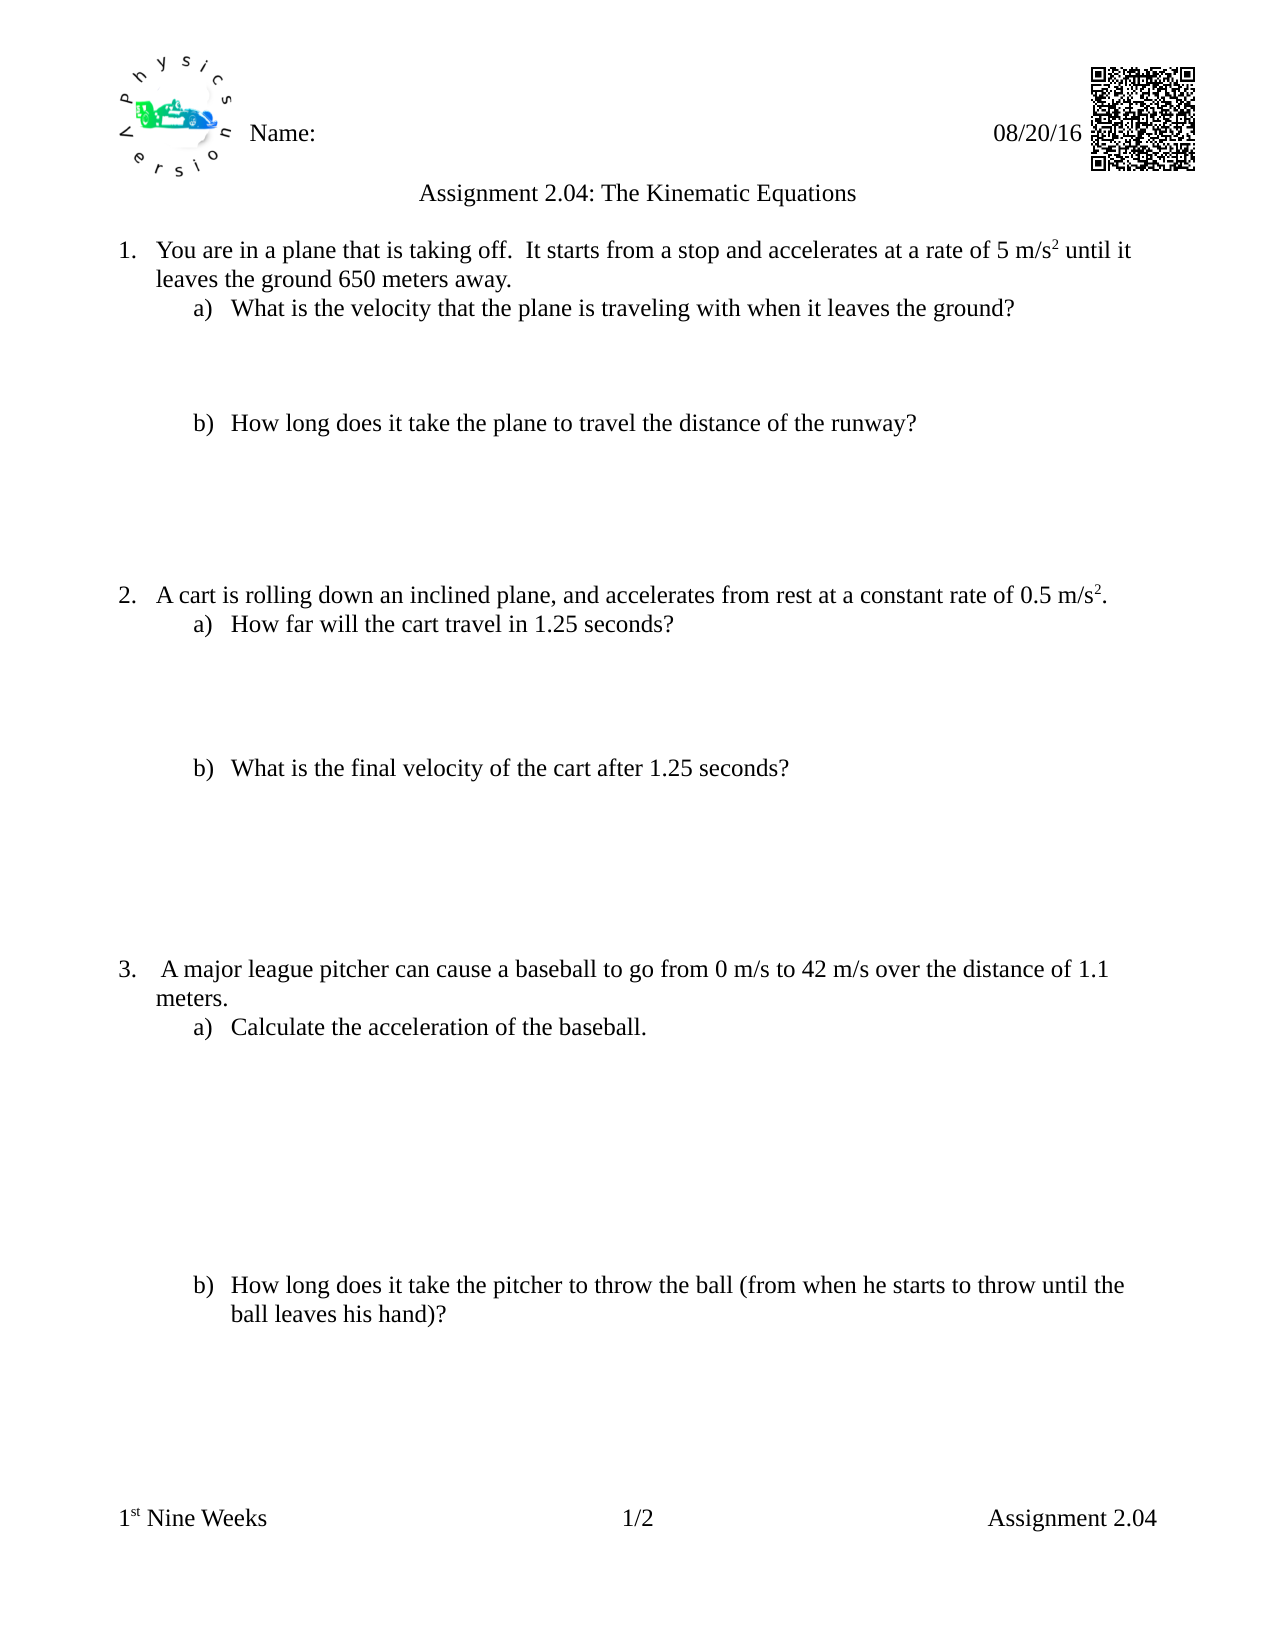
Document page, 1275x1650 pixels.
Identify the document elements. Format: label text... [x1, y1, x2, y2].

list How far will the cart travel in 1.25 seconds? [193, 609, 1157, 638]
text Assignment 2.04: The Kinematic Equations [118, 176, 1157, 207]
picture [119, 56, 232, 177]
picture [1082, 58, 1203, 179]
list How long does it take the plane to travel the distance of the runway? [193, 408, 1157, 437]
list A major league pitcher can cause a baseball to go from 0 m/s to 42 m/s over the distance of 1.1 meters. [118, 954, 1157, 1012]
list What is the final velocity of the cart after 1.25 seconds? [193, 753, 1157, 782]
list Calculate the acceleration of the baseball. [193, 1012, 1157, 1041]
list A cart is rolling down an inclined plane, and accelerates from rest at a constant rate of 0.5 m/s2. [118, 581, 1157, 609]
list You are in a plane that is taking off. It starts from a stop and accelerates at a rate of 5 m/s2 until it leaves the ground 650 meters away. [118, 236, 1157, 293]
list What is the velocity that the plane is traveling with when it leaves the ground? [193, 293, 1157, 322]
list How long does it take the pitcher to throw the ball (from when he starts to throw until the ball leaves his hand)? [193, 1271, 1157, 1328]
